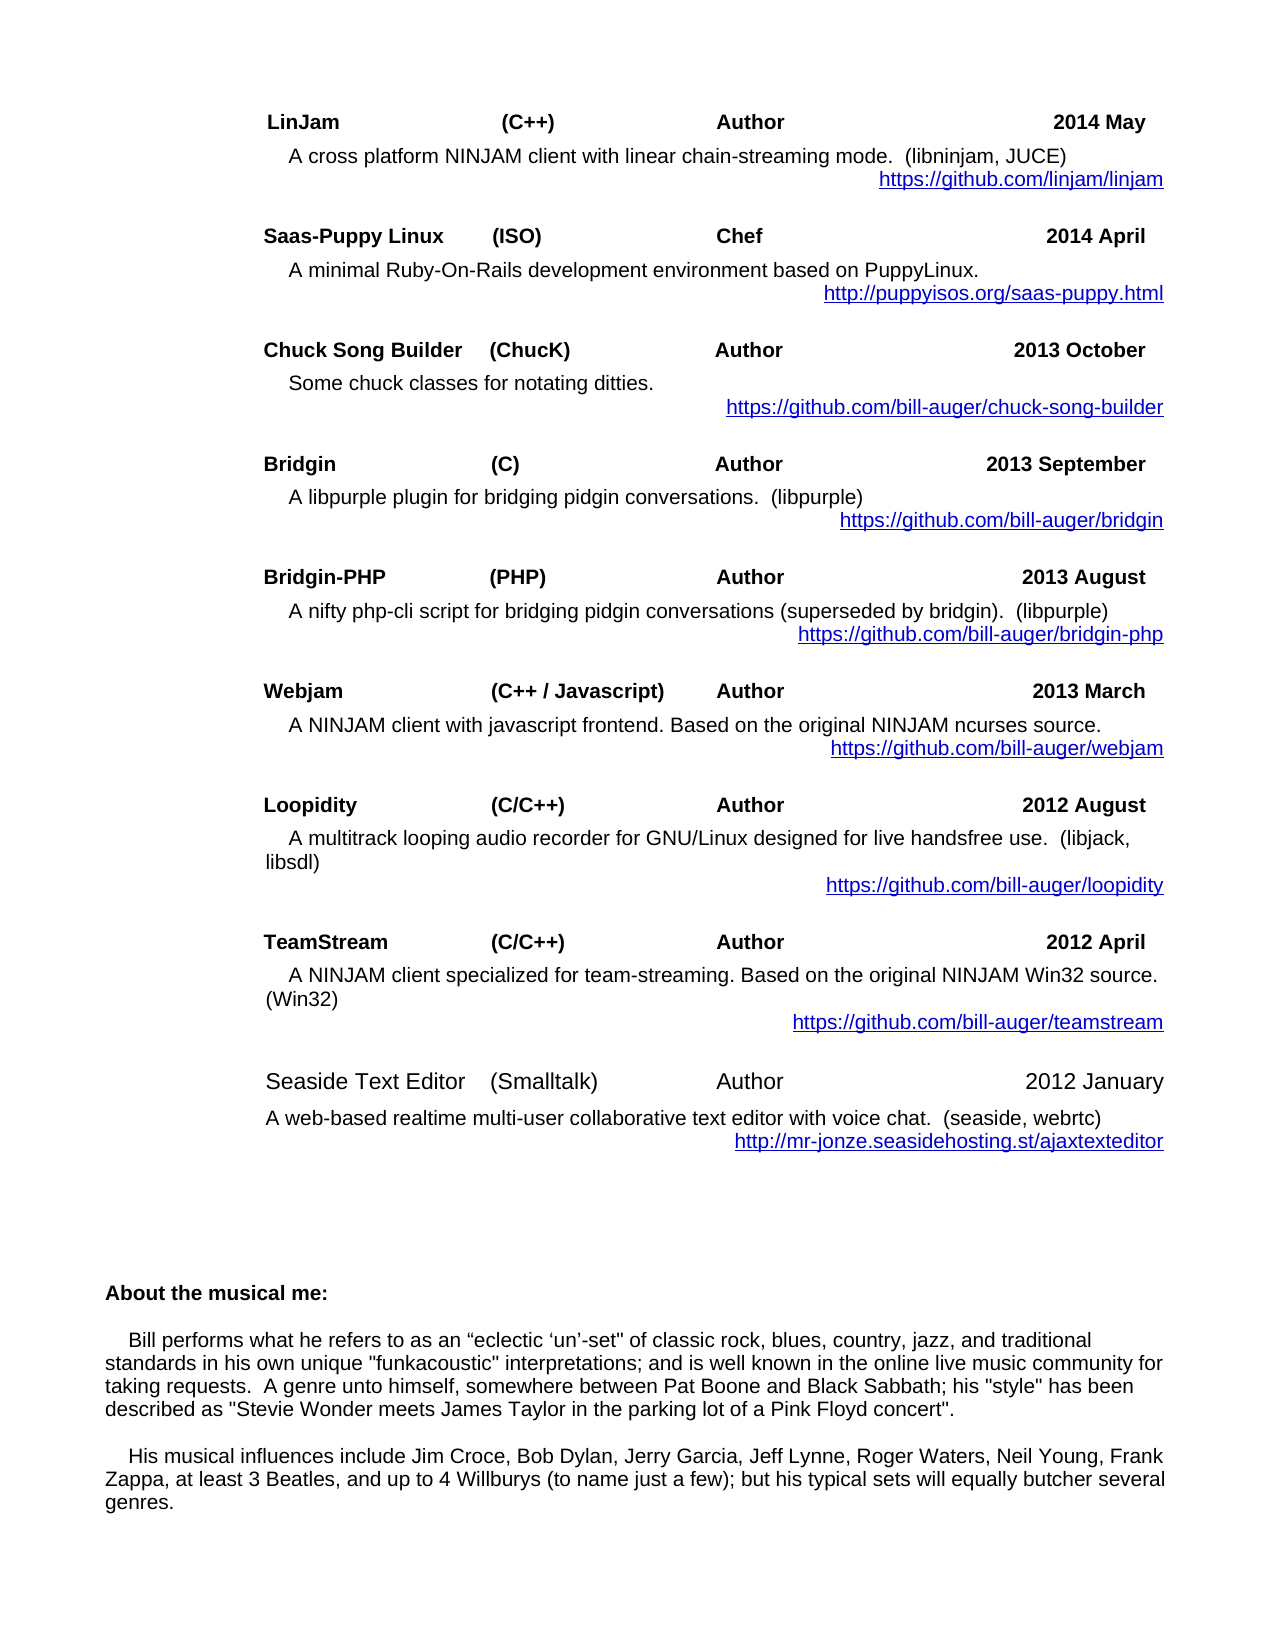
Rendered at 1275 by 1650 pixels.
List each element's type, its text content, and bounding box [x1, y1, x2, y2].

table_header (C++) [491, 100, 716, 144]
table_header Chef [716, 214, 866, 258]
table_header (ChucK) [491, 328, 716, 372]
table_header A cross platform NINJAM client with linear chain-streaming mode. (libninjam, JUCE) https://github.com/linjam/linjam A minimal Ruby-On-Rails development environment based on PuppyLinux. http://puppyisos.org/saas-puppy.html Some chuck classes for notating ditties. https://github.com/bill-auger/chuck-song-builder A libpurple plugin for bridging pidgin conversations. (libpurple) https://github.com/bill-auger/bridgin A nifty php-cli script for bridging pidgin conversations (superseded by bridgin). (libpurple) https://github.com/bill-auger/bridgin-php A NINJAM client with javascript frontend. Based on the original NINJAM ncurses source. https://github.com/bill-auger/webjam A multitrack looping audio recorder for GNU/Linux designed for live handsfree use. (libjack, libsdl) https://github.com/bill-auger/loopidity A NINJAM client specialized for team-streaming. Based on the original NINJAM Win32 source. (Win32) https://github.com/bill-auger/teamstream A web-based realtime multi-user collaborative text editor with voice chat. (seaside, webrtc) http://mr-jonze.seasidehosting.st/ajaxtexteditor [255, 90, 1174, 1186]
table_header 2013 March [866, 669, 1156, 713]
table_header Webjam [265, 669, 491, 713]
table_header Author [716, 1057, 866, 1106]
table_header Loopidity [265, 783, 491, 827]
table_header Bridgin-PHP [265, 555, 491, 599]
table_header 2014 May [866, 100, 1156, 144]
table_header Seaside Text Editor [265, 1057, 490, 1106]
text Bill performs what he refers to as an “eclectic ‘un’-set" of classic rock, blues, country, jazz, and traditional standards in his own unique "funkacoustic" interpretations; and is well known in the online live music community for taking requests. A genre unto himself, somewhere between Pat Boone and Black Sabbath; his "style" has been described as "Stevie Wonder meets James Taylor in the parking lot of a Pink Floyd concert". [105, 1328, 1170, 1421]
table_header 2012 April [866, 920, 1156, 964]
table_header Chuck Song Builder [265, 328, 491, 372]
table_header (ISO) [491, 214, 716, 258]
text About the musical me: [105, 1282, 1170, 1305]
table_header 2013 August [866, 555, 1156, 599]
table_header Author [716, 920, 866, 964]
table_header (C++ / Javascript) [491, 669, 716, 713]
table_header (Smalltalk) [490, 1057, 716, 1106]
table_header (PHP) [491, 555, 716, 599]
table_header Author [716, 669, 866, 713]
table_header 2014 April [866, 214, 1156, 258]
table_header Author [716, 783, 866, 827]
table_header TeamStream [265, 920, 491, 964]
table_header 2012 January [866, 1057, 1164, 1106]
table_header Saas-Puppy Linux [265, 214, 491, 258]
table_header (C) [491, 442, 716, 486]
text His musical influences include Jim Croce, Bob Dylan, Jerry Garcia, Jeff Lynne, Roger Waters, Neil Young, Frank Zappa, at least 3 Beatles, and up to 4 Willburys (to name just a few); but his typical sets will equally butcher several genres. [105, 1444, 1170, 1514]
table_header [105, 90, 255, 1186]
table_header Author [716, 100, 866, 144]
table_header LinJam [266, 100, 491, 144]
table_header (C/C++) [491, 920, 716, 964]
table_header 2013 October [866, 328, 1156, 372]
table_header (C/C++) [491, 783, 716, 827]
table_header Author [716, 442, 866, 486]
table_header 2013 September [866, 442, 1156, 486]
table_header Author [716, 555, 866, 599]
table_header Author [716, 328, 866, 372]
table_header Bridgin [265, 442, 491, 486]
table_header 2012 August [866, 783, 1156, 827]
